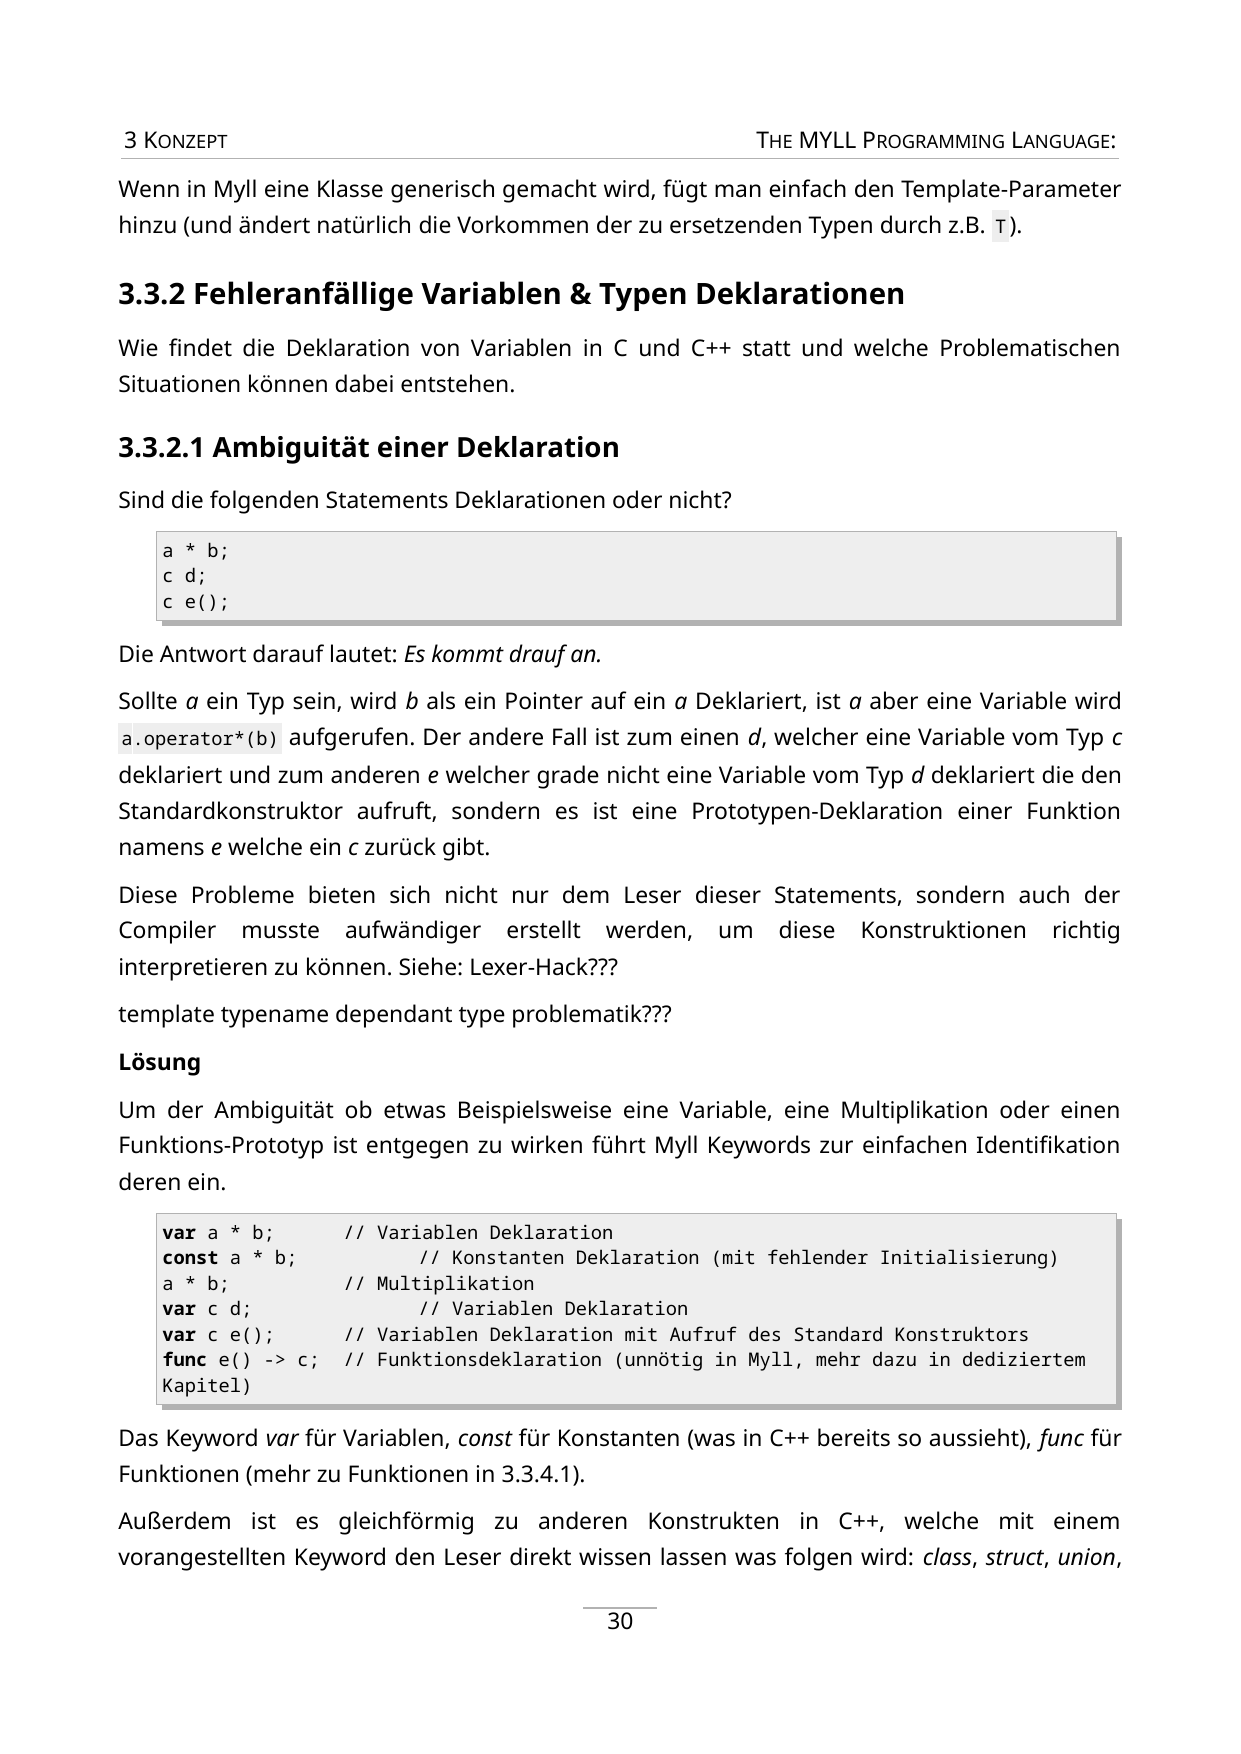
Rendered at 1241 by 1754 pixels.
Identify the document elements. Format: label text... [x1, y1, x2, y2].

subtitle Ambiguität einer Deklaration [118, 428, 1122, 465]
text Wie findet die Deklaration von Variablen in C und C++ statt und welche Problematischen Situationen können dabei entstehen. [118, 332, 1122, 399]
text Wenn in Myll eine Klasse generisch gemacht wird, fügt man einfach den Template-Parameter hinzu (und ändert natürlich die Vorkommen der zu ersetzenden Typen durch z.B. T). [118, 173, 1122, 242]
text a * b; // Multiplikation [157, 1264, 1116, 1290]
text Diese Probleme bieten sich nicht nur dem Leser dieser Statements, sondern auch der Compiler musste aufwändiger erstellt werden, um diese Konstruktionen richtig interpretieren zu können. Siehe: Lexer-Hack??? [118, 878, 1122, 982]
text Außerdem ist es gleichförmig zu anderen Konstrukten in C++, welche mit einem vorangestellten Keyword den Leser direkt wissen lassen was folgen wird: class, struct, union, [118, 1505, 1122, 1572]
text Die Antwort darauf lautet: Es kommt drauf an. [118, 638, 1122, 669]
subtitle Fehleranfällige Variablen & Typen Deklarationen [118, 273, 1122, 313]
text Sind die folgenden Statements Deklarationen oder nicht? [118, 483, 1122, 515]
text a * b; c d; c e(); [157, 532, 1116, 620]
text const a * b; // Konstanten Deklaration (mit fehlender Initialisierung) [157, 1239, 1116, 1264]
text Lösung [118, 1046, 1122, 1077]
text Das Keyword var für Variablen, const für Konstanten (was in C++ bereits so aussieht), func für Funktionen (mehr zu Funktionen in 3.3.4.1). [118, 1422, 1122, 1489]
text Um der Ambiguität ob etwas Beispielsweise eine Variable, eine Multiplikation oder einen Funktions-Prototyp ist entgegen zu wirken führt Myll Keywords zur einfachen Identifikation deren ein. [118, 1093, 1122, 1197]
text var a * b; // Variablen Deklaration [157, 1214, 1116, 1239]
text func e() -> c; // Funktionsdeklaration (unnötig in Myll, mehr dazu in dediziertem Kapitel) [157, 1341, 1116, 1404]
text var c e(); // Variablen Deklaration mit Aufruf des Standard Konstruktors [157, 1315, 1116, 1341]
text Sollte a ein Typ sein, wird b als ein Pointer auf ein a Deklariert, ist a aber eine Variable wird a.operator*(b) aufgerufen. Der andere Fall ist zum einen d, welcher eine Variable vom Typ c deklariert und zum anderen e welcher grade nicht eine Variable vom Typ d deklariert die den Standardkonstruktor aufruft, sondern es ist eine Prototypen-Deklaration einer Funktion namens e welche ein c zurück gibt. [118, 685, 1122, 862]
text template typename dependant type problematik??? [118, 998, 1122, 1029]
text var c d; // Variablen Deklaration [157, 1290, 1116, 1315]
